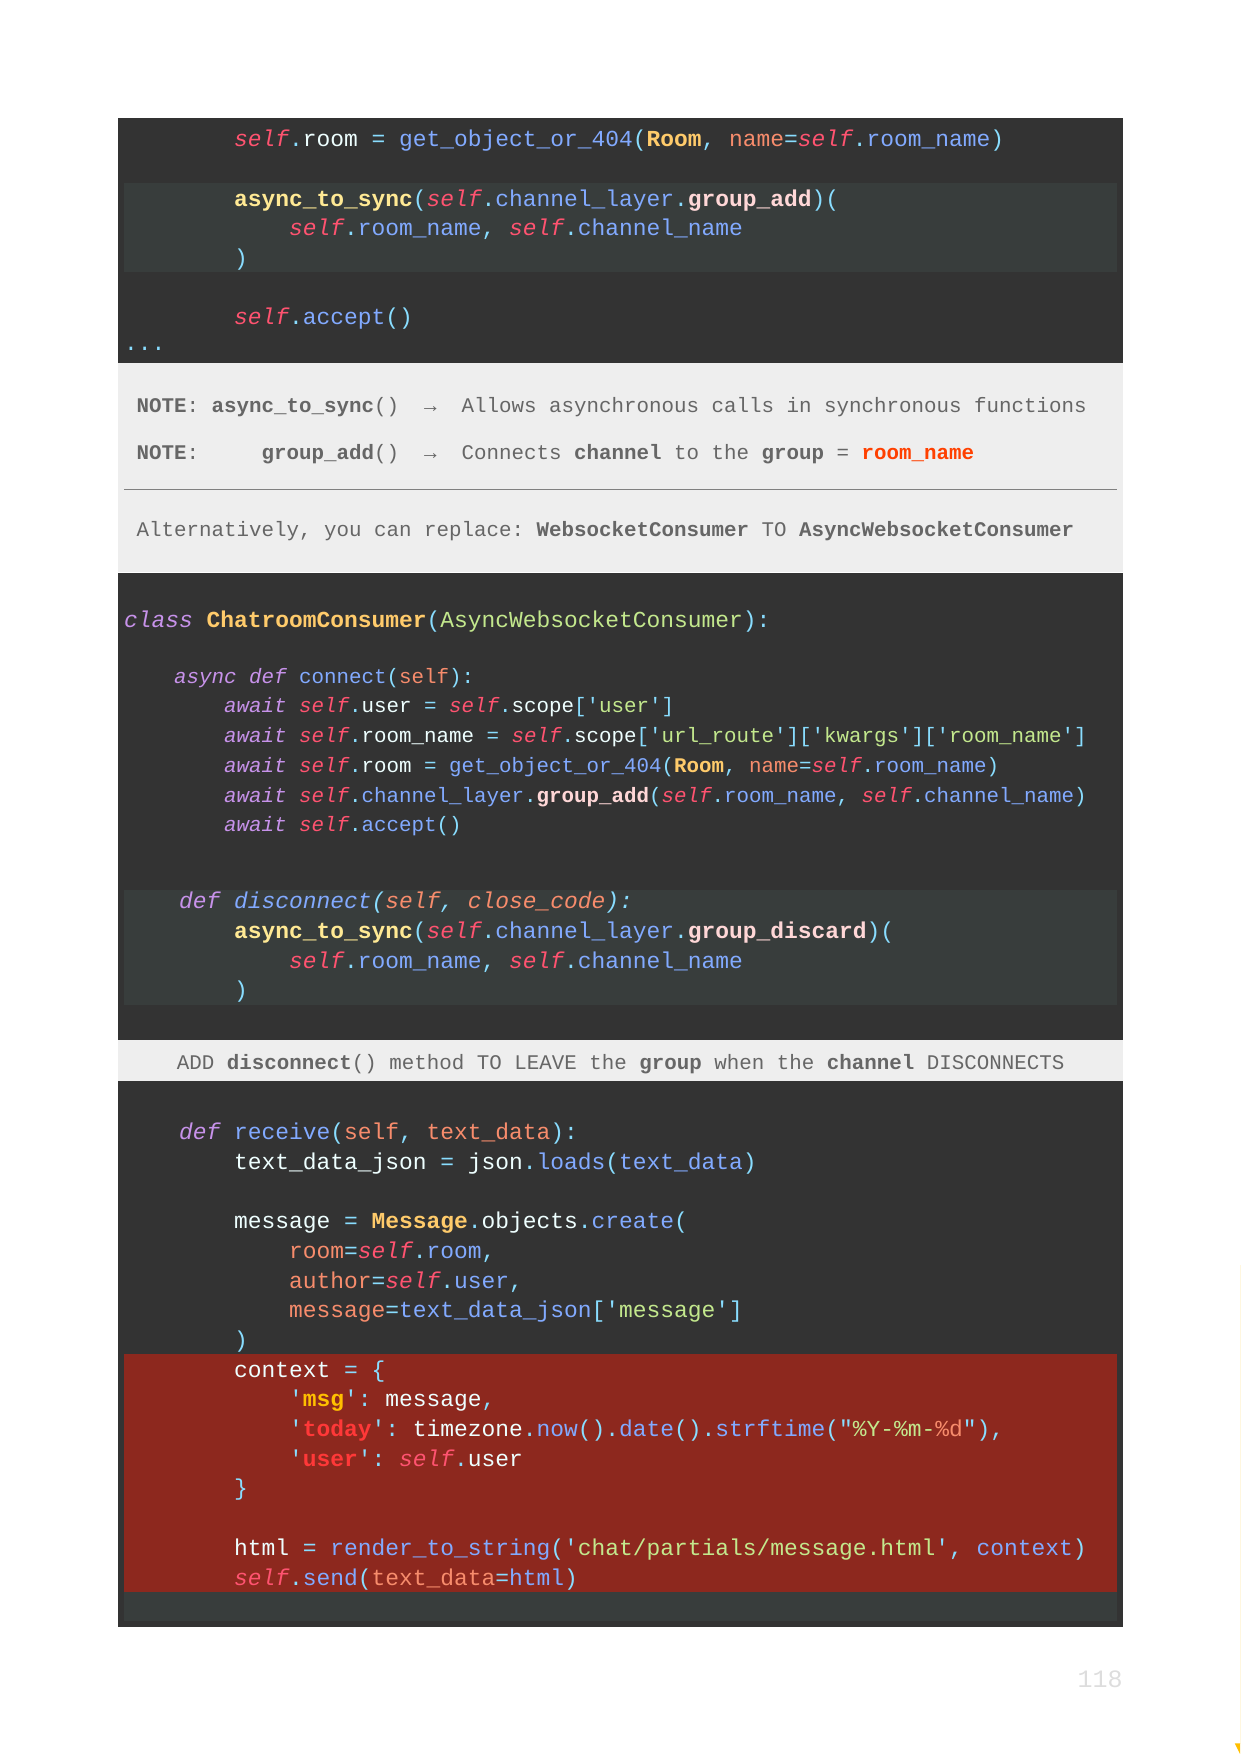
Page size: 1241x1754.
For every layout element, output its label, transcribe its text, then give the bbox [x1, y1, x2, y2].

table_cell NOTE: async_to_sync() → Allows asynchronous calls in synchronous functions NOTE: group_add() → Connects channel to the group = room_name Alternatively, you can replace: WebsocketConsumer TO AsyncWebsocketConsumer [118, 363, 1123, 572]
table_cell class ChatroomConsumer(AsyncWebsocketConsumer): async def connect(self): await self.user = self.scope['user'] await self.room_name = self.scope['url_route']['kwargs']['room_name'] await self.room = get_object_or_404(Room, name=self.room_name) await self.channel_layer.group_add(self.room_name, self.channel_name) await self.accept() def disconnect(self, close_code): async_to_sync(self.channel_layer.group_discard)( self.room_name, self.channel_name ) [118, 573, 1123, 1040]
table_cell def receive(self, text_data): text_data_json = json.loads(text_data) message = Message.objects.create( room=self.room, author=self.user, message=text_data_json['message'] ) context = { 'msg': message, 'today': timezone.now().date().strftime("%Y-%m-%d"), 'user': self.user } html = render_to_string('chat/partials/message.html', context) self.send(text_data=html) [118, 1081, 1123, 1627]
table_cell ADD disconnect() method TO LEAVE the group when the channel DISCONNECTS [118, 1040, 1123, 1081]
table_cell self.room = get_object_or_404(Room, name=self.room_name) async_to_sync(self.channel_layer.group_add)( self.room_name, self.channel_name ) self.accept() ... [118, 118, 1123, 363]
